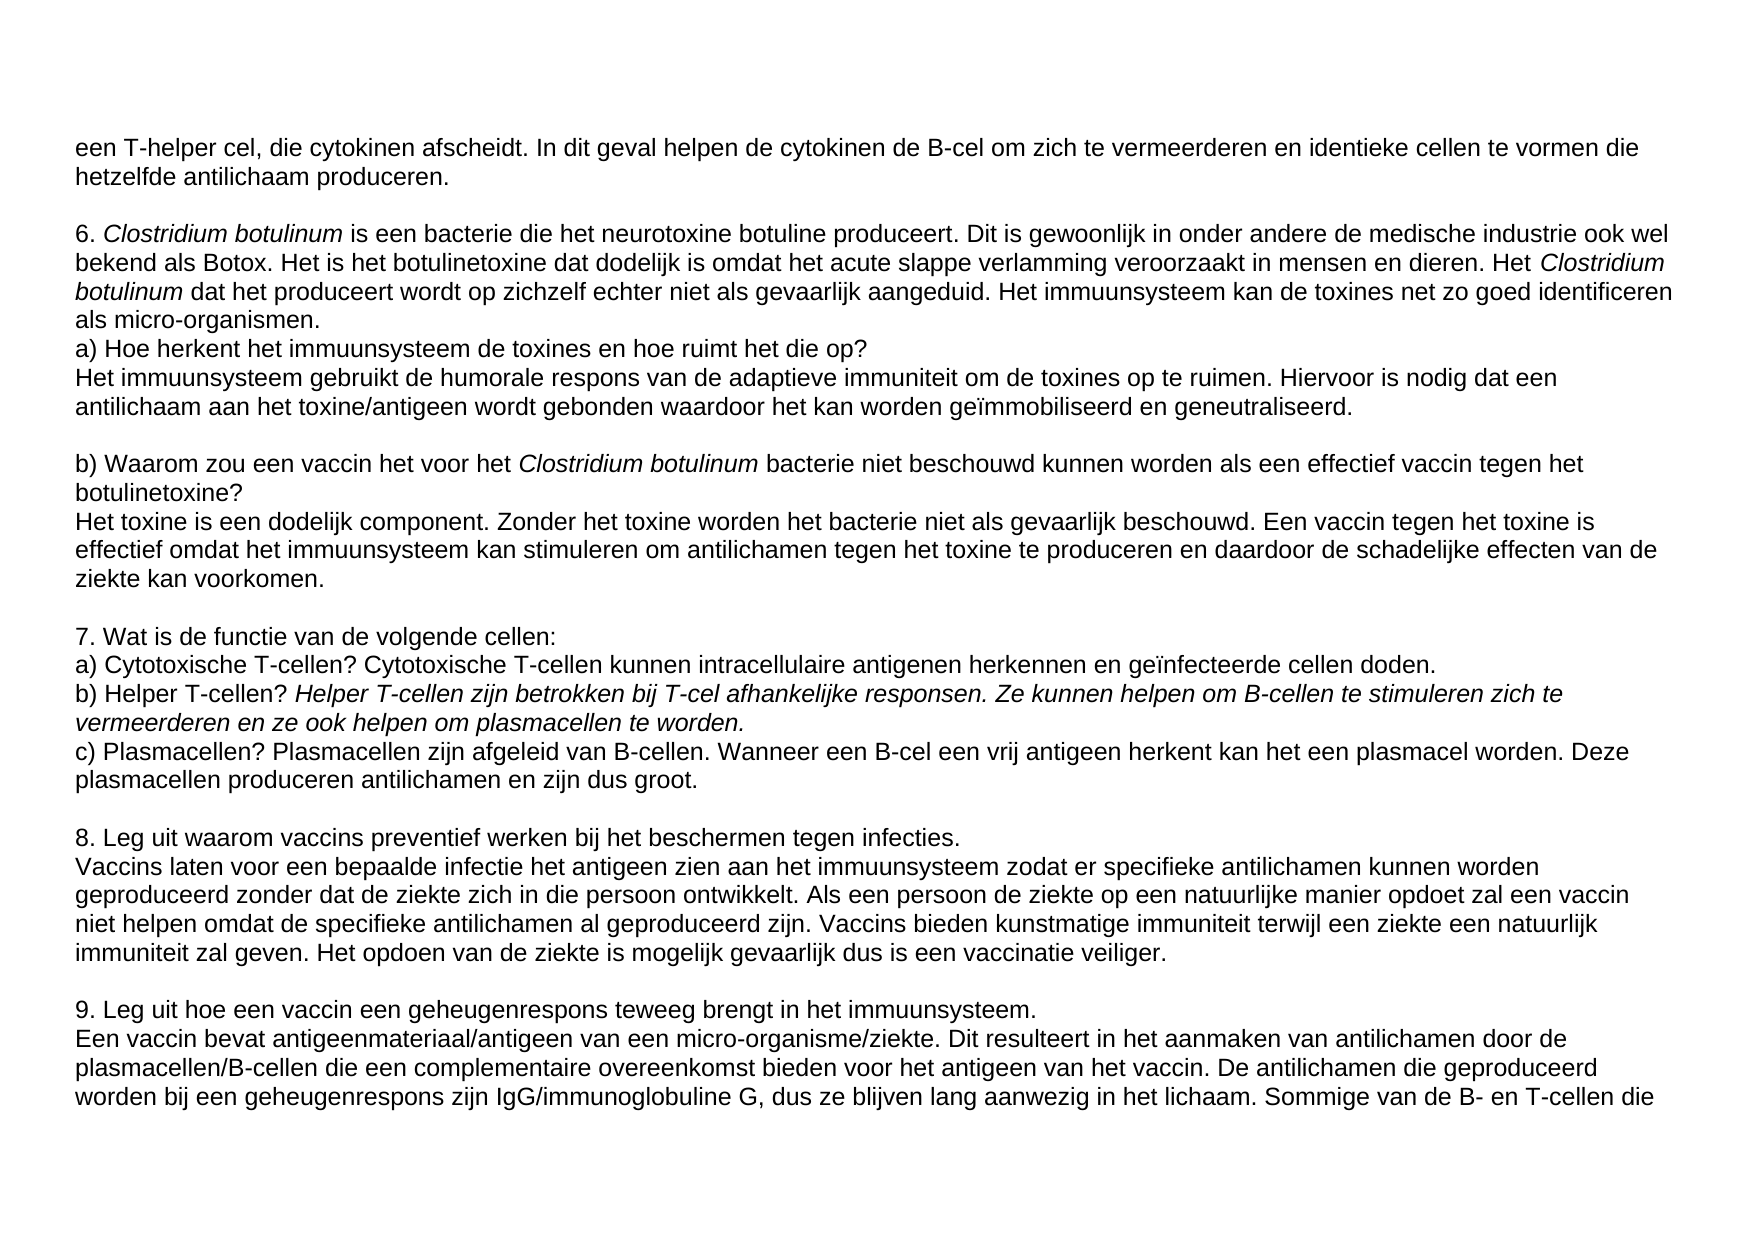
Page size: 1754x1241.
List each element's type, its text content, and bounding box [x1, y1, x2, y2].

text 8. Leg uit waarom vaccins preventief werken bij het beschermen tegen infecties. [75, 823, 1679, 852]
text een T-helper cel, die cytokinen afscheidt. In dit geval helpen de cytokinen de B-cel om zich te vermeerderen en identieke cellen te vormen die hetzelfde antilichaam produceren. [75, 133, 1679, 190]
text a) Cytotoxische T-cellen? Cytotoxische T-cellen kunnen intracellulaire antigenen herkennen en geïnfecteerde cellen doden. [75, 650, 1679, 679]
text 9. Leg uit hoe een vaccin een geheugenrespons teweeg brengt in het immuunsysteem. [75, 995, 1679, 1024]
text Een vaccin bevat antigeenmateriaal/antigeen van een micro-organisme/ziekte. Dit resulteert in het aanmaken van antilichamen door de plasmacellen/B-cellen die een complementaire overeenkomst bieden voor het antigeen van het vaccin. De antilichamen die geproduceerd worden bij een geheugenrespons zijn IgG/immunoglobuline G, dus ze blijven lang aanwezig in het lichaam. Sommige van de B- en T-cellen die [75, 1024, 1679, 1110]
text b) Waarom zou een vaccin het voor het Clostridium botulinum bacterie niet beschouwd kunnen worden als een effectief vaccin tegen het botulinetoxine? [75, 449, 1679, 507]
text Vaccins laten voor een bepaalde infectie het antigeen zien aan het immuunsysteem zodat er specifieke antilichamen kunnen worden geproduceerd zonder dat de ziekte zich in die persoon ontwikkelt. Als een persoon de ziekte op een natuurlijke manier opdoet zal een vaccin niet helpen omdat de specifieke antilichamen al geproduceerd zijn. Vaccins bieden kunstmatige immuniteit terwijl een ziekte een natuurlijk immuniteit zal geven. Het opdoen van de ziekte is mogelijk gevaarlijk dus is een vaccinatie veiliger. [75, 852, 1679, 967]
text a) Hoe herkent het immuunsysteem de toxines en hoe ruimt het die op? [75, 334, 1679, 363]
text c) Plasmacellen? Plasmacellen zijn afgeleid van B-cellen. Wanneer een B-cel een vrij antigeen herkent kan het een plasmacel worden. Deze plasmacellen produceren antilichamen en zijn dus groot. [75, 737, 1679, 794]
text Het immuunsysteem gebruikt de humorale respons van de adaptieve immuniteit om de toxines op te ruimen. Hiervoor is nodig dat een antilichaam aan het toxine/antigeen wordt gebonden waardoor het kan worden geïmmobiliseerd en geneutraliseerd. [75, 363, 1679, 420]
text 6. Clostridium botulinum is een bacterie die het neurotoxine botuline produceert. Dit is gewoonlijk in onder andere de medische industrie ook wel bekend als Botox. Het is het botulinetoxine dat dodelijk is omdat het acute slappe verlamming veroorzaakt in mensen en dieren. Het Clostridium botulinum dat het produceert wordt op zichzelf echter niet als gevaarlijk aangeduid. Het immuunsysteem kan de toxines net zo goed identificeren als micro-organismen. [75, 219, 1679, 334]
text b) Helper T-cellen? Helper T-cellen zijn betrokken bij T-cel afhankelijke responsen. Ze kunnen helpen om B-cellen te stimuleren zich te vermeerderen en ze ook helpen om plasmacellen te worden. [75, 679, 1679, 737]
text Het toxine is een dodelijk component. Zonder het toxine worden het bacterie niet als gevaarlijk beschouwd. Een vaccin tegen het toxine is effectief omdat het immuunsysteem kan stimuleren om antilichamen tegen het toxine te produceren en daardoor de schadelijke effecten van de ziekte kan voorkomen. [75, 507, 1679, 593]
text 7. Wat is de functie van de volgende cellen: [75, 622, 1679, 650]
